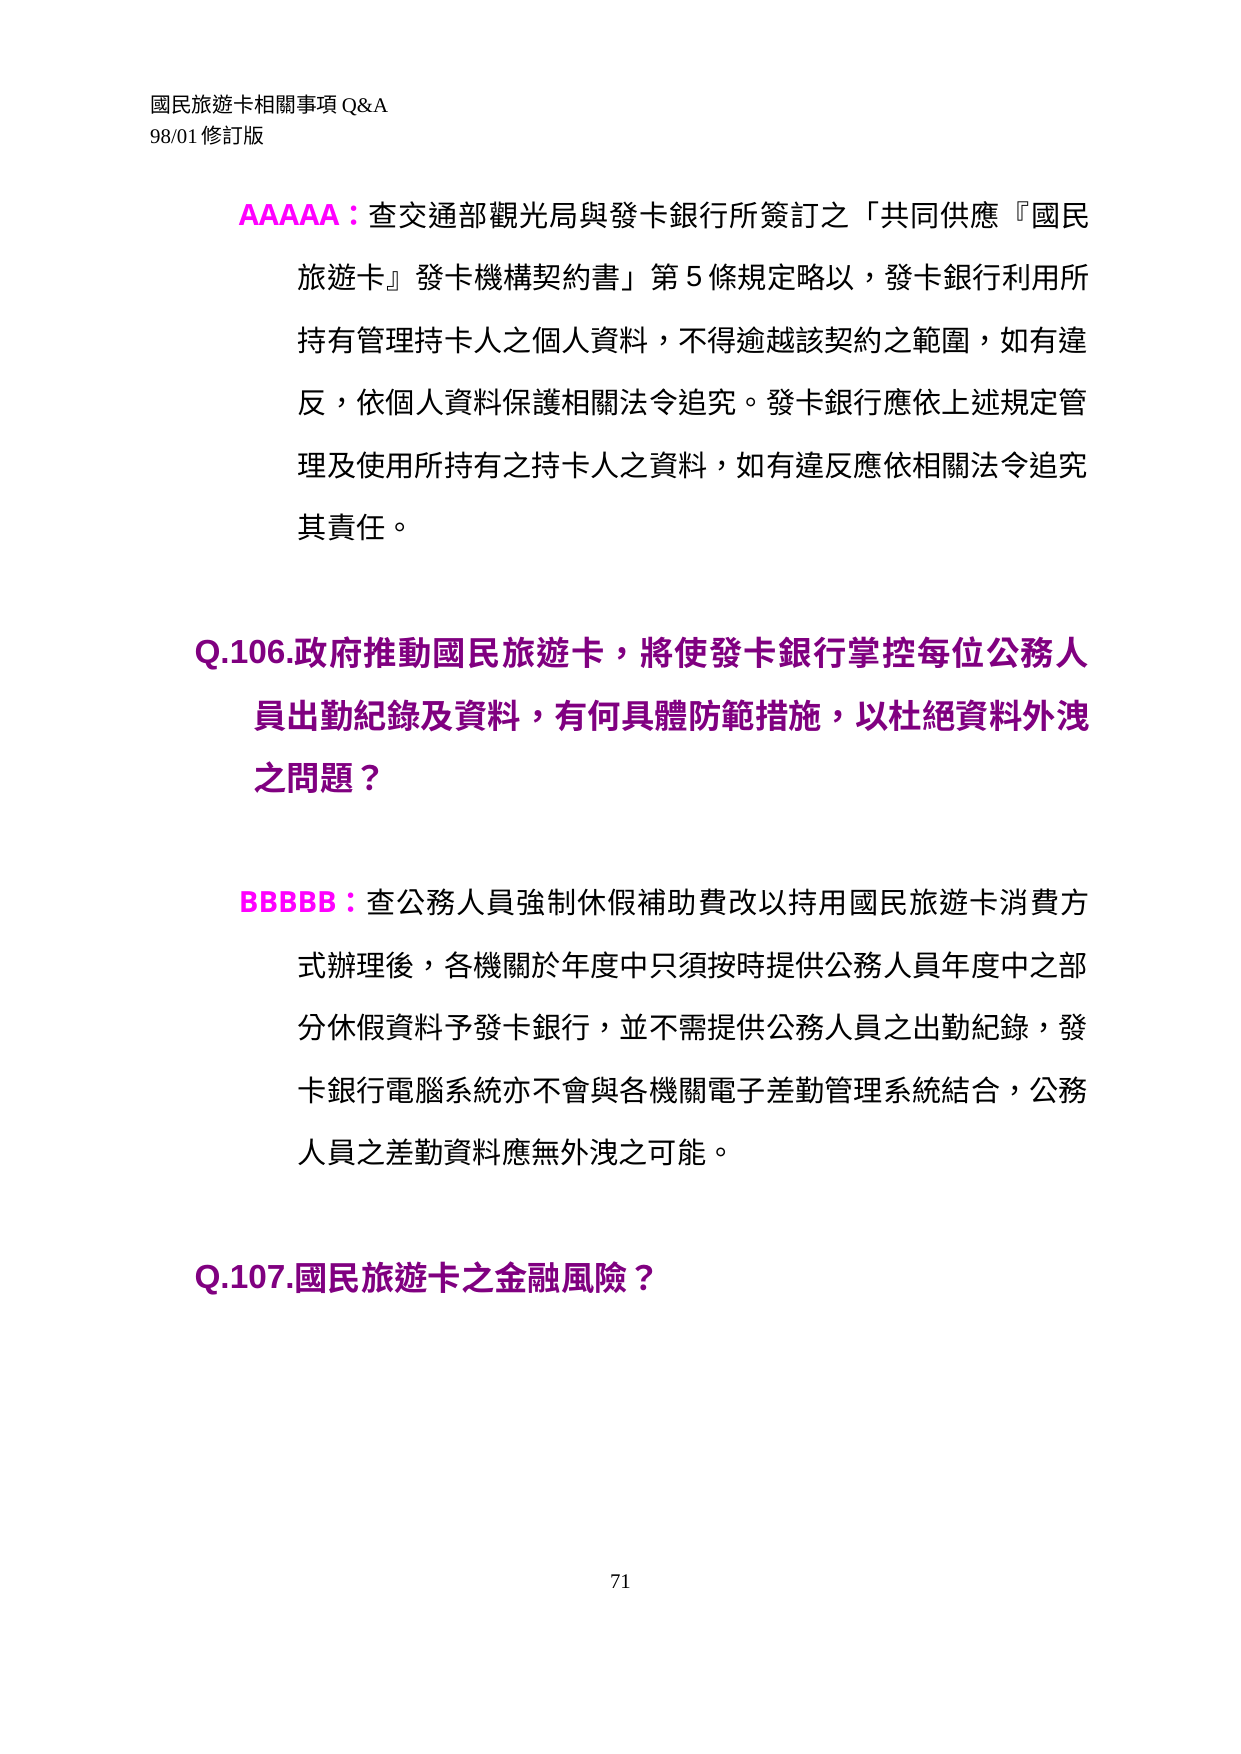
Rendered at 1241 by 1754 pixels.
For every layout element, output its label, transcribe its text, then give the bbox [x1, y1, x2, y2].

subtitle 國民旅遊卡之金融風險？ [194, 1234, 1090, 1297]
list 查公務人員強制休假補助費改以持用國民旅遊卡消費方式辦理後，各機關於年度中只須按時提供公務人員年度中之部分休假資料予發卡銀行，並不需提供公務人員之出勤紀錄，發卡銀行電腦系統亦不會與各機關電子差勤管理系統結合，公務人員之差勤資料應無外洩之可能。 [239, 859, 1090, 1172]
list 查交通部觀光局與發卡銀行所簽訂之「共同供應『國民旅遊卡』發卡機構契約書」第5條規定略以，發卡銀行利用所持有管理持卡人之個人資料，不得逾越該契約之範圍，如有違反，依個人資料保護相關法令追究。發卡銀行應依上述規定管理及使用所持有之持卡人之資料，如有違反應依相關法令追究其責任。 [239, 172, 1090, 547]
subtitle 政府推動國民旅遊卡，將使發卡銀行掌控每位公務人員出勤紀錄及資料，有何具體防範措施，以杜絕資料外洩之問題？ [194, 609, 1090, 797]
